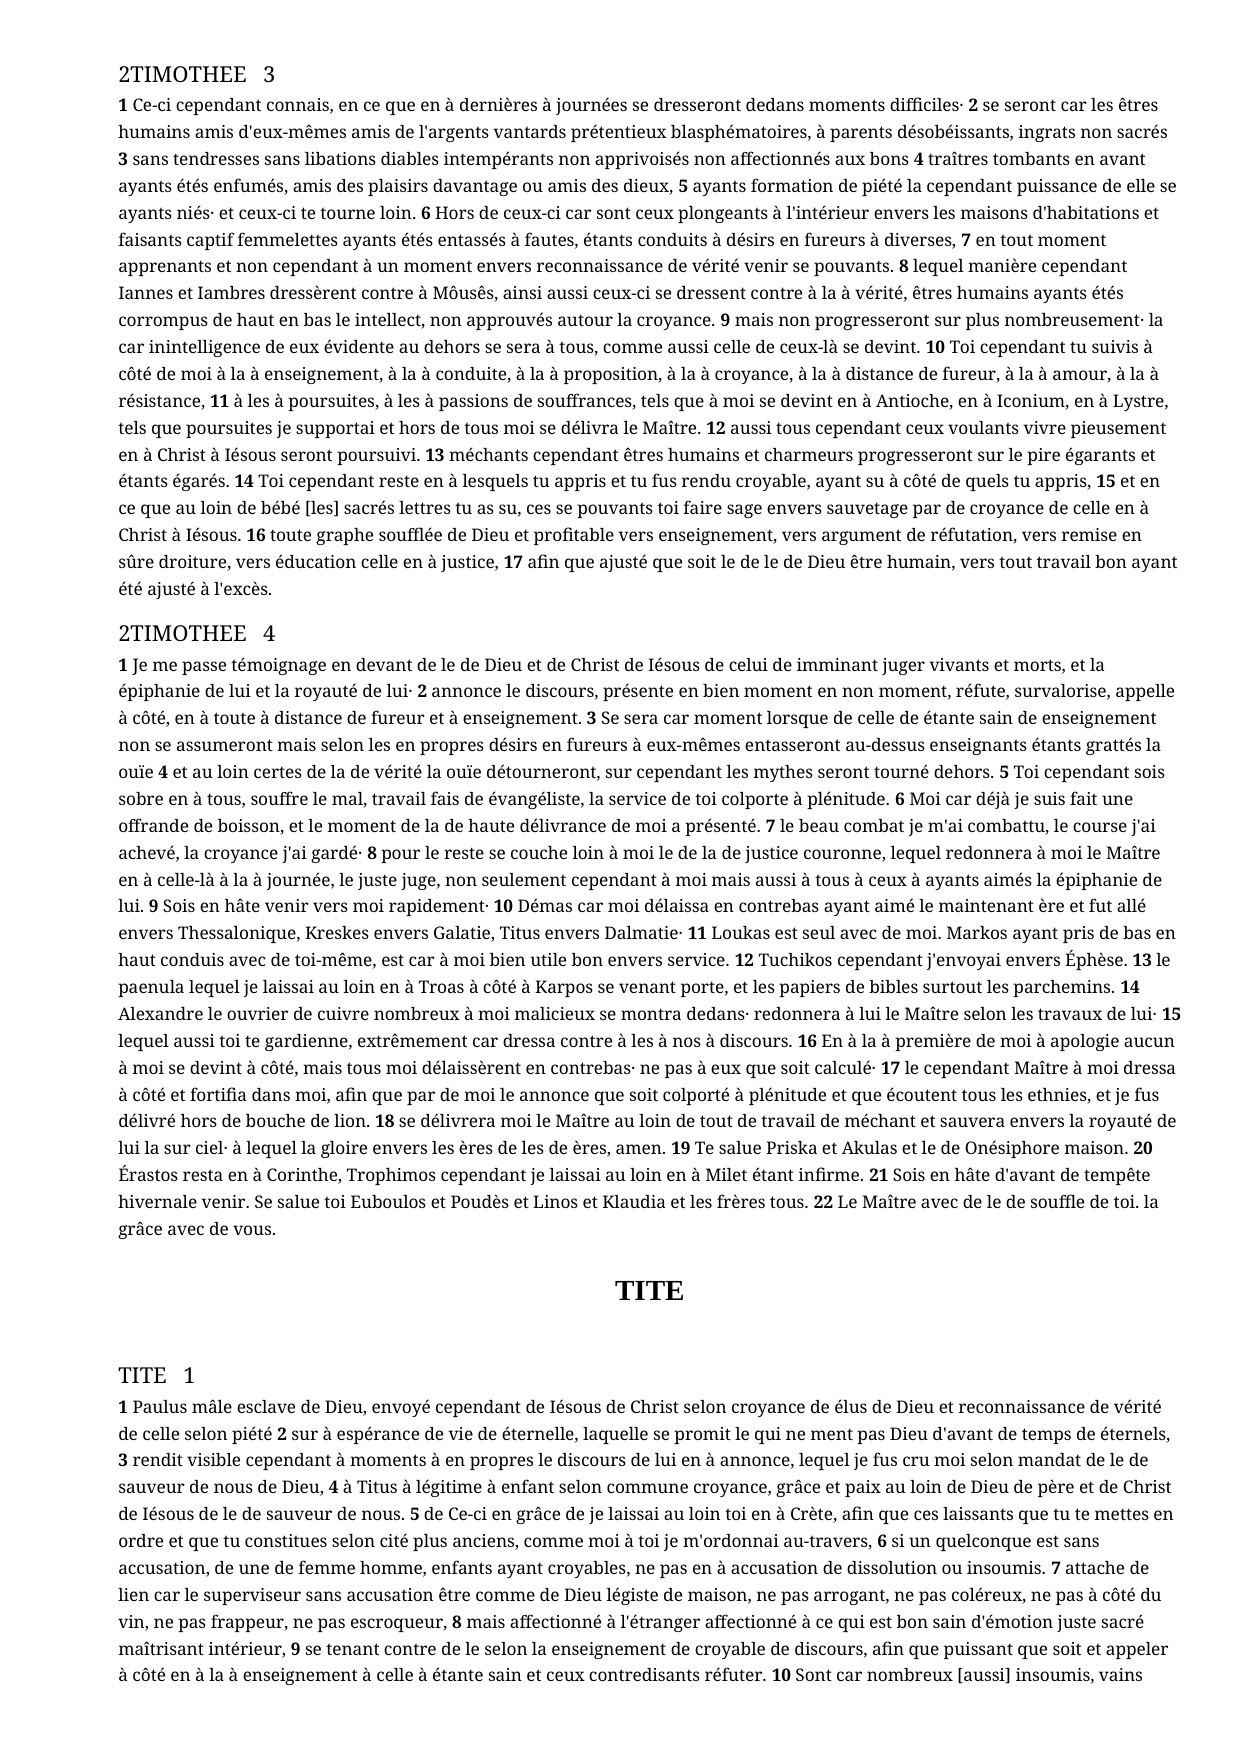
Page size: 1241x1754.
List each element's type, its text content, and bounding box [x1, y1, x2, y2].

text 1 Paulus mâle esclave de Dieu, envoyé cependant de Iésous de Christ selon croyance de élus de Dieu et reconnaissance de vérité de celle selon piété 2 sur à espérance de vie de éternelle, laquelle se promit le qui ne ment pas Dieu d'avant de temps de éternels, 3 rendit visible cependant à moments à en propres le discours de lui en à annonce, lequel je fus cru moi selon mandat de le de sauveur de nous de Dieu, 4 à Titus à légitime à enfant selon commune croyance, grâce et paix au loin de Dieu de père et de Christ de Iésous de le de sauveur de nous. 5 de Ce-ci en grâce de je laissai au loin toi en à Crète, afin que ces laissants que tu te mettes en ordre et que tu constitues selon cité plus anciens, comme moi à toi je m'ordonnai au-travers, 6 si un quelconque est sans accusation, de une de femme homme, enfants ayant croyables, ne pas en à accusation de dissolution ou insoumis. 7 attache de lien car le superviseur sans accusation être comme de Dieu légiste de maison, ne pas arrogant, ne pas coléreux, ne pas à côté du vin, ne pas frappeur, ne pas escroqueur, 8 mais affectionné à l'étranger affectionné à ce qui est bon sain d'émotion juste sacré maîtrisant intérieur, 9 se tenant contre de le selon la enseignement de croyable de discours, afin que puissant que soit et appeler à côté en à la à enseignement à celle à étante sain et ceux contredisants réfuter. 10 Sont car nombreux [aussi] insoumis, vains [118, 1395, 1181, 1687]
text 2TIMOTHEE 4 [118, 618, 1181, 648]
text 1 Ce-ci cependant connais, en ce que en à dernières à journées se dresseront dedans moments difficiles· 2 se seront car les êtres humains amis d'eux-mêmes amis de l'argents vantards prétentieux blasphématoires, à parents désobéissants, ingrats non sacrés 3 sans tendresses sans libations diables intempérants non apprivoisés non affectionnés aux bons 4 traîtres tombants en avant ayants étés enfumés, amis des plaisirs davantage ou amis des dieux, 5 ayants formation de piété la cependant puissance de elle se ayants niés· et ceux-ci te tourne loin. 6 Hors de ceux-ci car sont ceux plongeants à l'intérieur envers les maisons d'habitations et faisants captif femmelettes ayants étés entassés à fautes, étants conduits à désirs en fureurs à diverses, 7 en tout moment apprenants et non cependant à un moment envers reconnaissance de vérité venir se pouvants. 8 lequel manière cependant Iannes et Iambres dressèrent contre à Môusês, ainsi aussi ceux-ci se dressent contre à la à vérité, êtres humains ayants étés corrompus de haut en bas le intellect, non approuvés autour la croyance. 9 mais non progresseront sur plus nombreusement· la car inintelligence de eux évidente au dehors se sera à tous, comme aussi celle de ceux-là se devint. 10 Toi cependant tu suivis à côté de moi à la à enseignement, à la à conduite, à la à proposition, à la à croyance, à la à distance de fureur, à la à amour, à la à résistance, 11 à les à poursuites, à les à passions de souffrances, tels que à moi se devint en à Antioche, en à Iconium, en à Lystre, tels que poursuites je supportai et hors de tous moi se délivra le Maître. 12 aussi tous cependant ceux voulants vivre pieusement en à Christ à Iésous seront poursuivi. 13 méchants cependant êtres humains et charmeurs progresseront sur le pire égarants et étants égarés. 14 Toi cependant reste en à lesquels tu appris et tu fus rendu croyable, ayant su à côté de quels tu appris, 15 et en ce que au loin de bébé [les] sacrés lettres tu as su, ces se pouvants toi faire sage envers sauvetage par de croyance de celle en à Christ à Iésous. 16 toute graphe soufflée de Dieu et profitable vers enseignement, vers argument de réfutation, vers remise en sûre droiture, vers éducation celle en à justice, 17 afin que ajusté que soit le de le de Dieu être humain, vers tout travail bon ayant été ajusté à l'excès. [118, 93, 1181, 600]
subtitle TITE [118, 1273, 1181, 1307]
text 1 Je me passe témoignage en devant de le de Dieu et de Christ de Iésous de celui de imminant juger vivants et morts, et la épiphanie de lui et la royauté de lui· 2 annonce le discours, présente en bien moment en non moment, réfute, survalorise, appelle à côté, en à toute à distance de fureur et à enseignement. 3 Se sera car moment lorsque de celle de étante sain de enseignement non se assumeront mais selon les en propres désirs en fureurs à eux-mêmes entasseront au-dessus enseignants étants grattés la ouïe 4 et au loin certes de la de vérité la ouïe détourneront, sur cependant les mythes seront tourné dehors. 5 Toi cependant sois sobre en à tous, souffre le mal, travail fais de évangéliste, la service de toi colporte à plénitude. 6 Moi car déjà je suis fait une offrande de boisson, et le moment de la de haute délivrance de moi a présenté. 7 le beau combat je m'ai combattu, le course j'ai achevé, la croyance j'ai gardé· 8 pour le reste se couche loin à moi le de la de justice couronne, lequel redonnera à moi le Maître en à celle-là à la à journée, le juste juge, non seulement cependant à moi mais aussi à tous à ceux à ayants aimés la épiphanie de lui. 9 Sois en hâte venir vers moi rapidement· 10 Démas car moi délaissa en contrebas ayant aimé le maintenant ère et fut allé envers Thessalonique, Kreskes envers Galatie, Titus envers Dalmatie· 11 Loukas est seul avec de moi. Markos ayant pris de bas en haut conduis avec de toi-même, est car à moi bien utile bon envers service. 12 Tuchikos cependant j'envoyai envers Éphèse. 13 le paenula lequel je laissai au loin en à Troas à côté à Karpos se venant porte, et les papiers de bibles surtout les parchemins. 14 Alexandre le ouvrier de cuivre nombreux à moi malicieux se montra dedans· redonnera à lui le Maître selon les travaux de lui· 15 lequel aussi toi te gardienne, extrêmement car dressa contre à les à nos à discours. 16 En à la à première de moi à apologie aucun à moi se devint à côté, mais tous moi délaissèrent en contrebas· ne pas à eux que soit calculé· 17 le cependant Maître à moi dressa à côté et fortifia dans moi, afin que par de moi le annonce que soit colporté à plénitude et que écoutent tous les ethnies, et je fus délivré hors de bouche de lion. 18 se délivrera moi le Maître au loin de tout de travail de méchant et sauvera envers la royauté de lui la sur ciel· à lequel la gloire envers les ères de les de ères, amen. 19 Te salue Priska et Akulas et le de Onésiphore maison. 20 Érastos resta en à Corinthe, Trophimos cependant je laissai au loin en à Milet étant infirme. 21 Sois en hâte d'avant de tempête hivernale venir. Se salue toi Euboulos et Poudès et Linos et Klaudia et les frères tous. 22 Le Maître avec de le de souffle de toi. la grâce avec de vous. [118, 653, 1181, 1240]
text 2TIMOTHEE 3 [118, 59, 1181, 89]
text TITE 1 [118, 1361, 1181, 1390]
